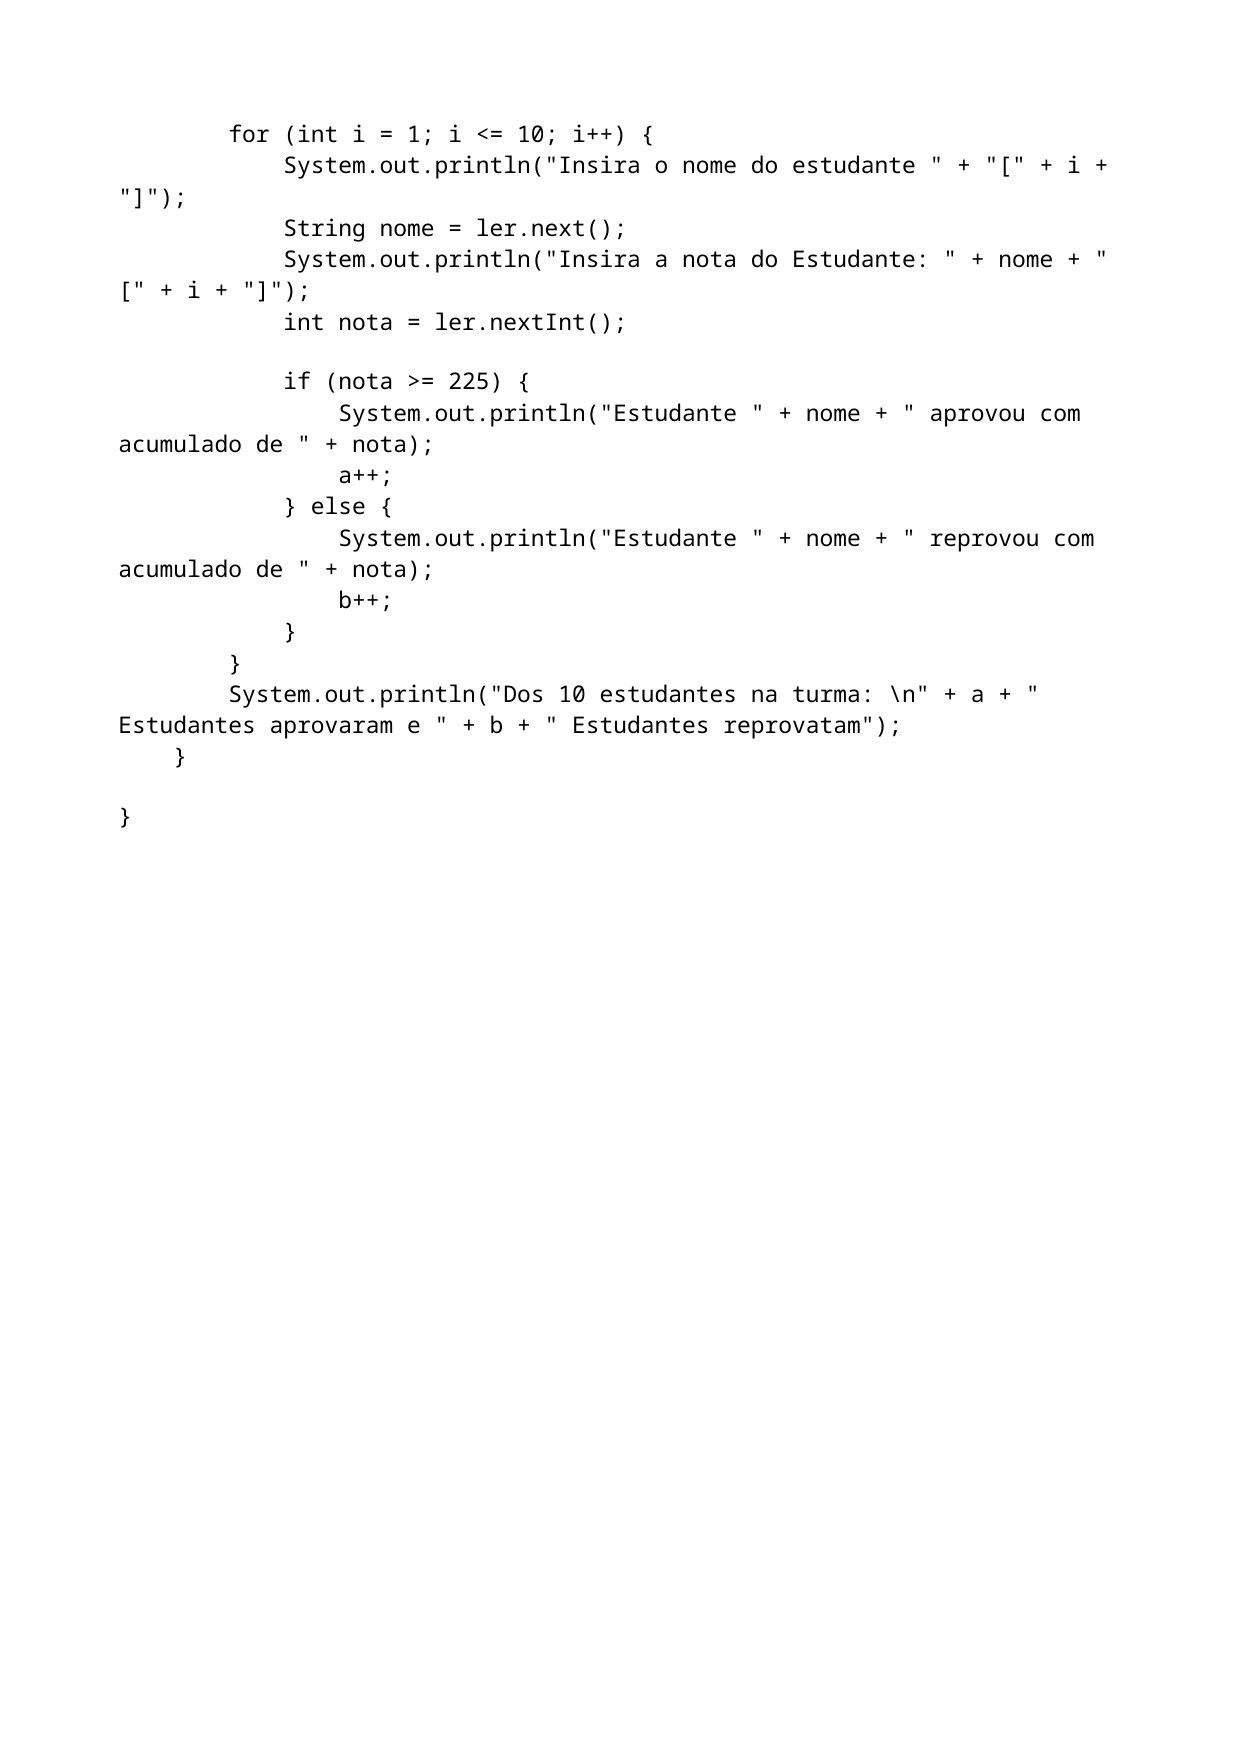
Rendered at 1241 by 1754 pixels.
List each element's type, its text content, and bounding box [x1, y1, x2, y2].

text } [118, 740, 1122, 772]
text System.out.println("Dos 10 estudantes na turma: \n" + a + " Estudantes aprovaram e " + b + " Estudantes reprovatam"); [118, 678, 1122, 740]
text } [118, 647, 1122, 678]
text String nome = ler.next(); [118, 212, 1122, 243]
text } else { [118, 490, 1122, 522]
text for (int i = 1; i <= 10; i++) { [118, 118, 1122, 149]
text } [118, 800, 1122, 831]
text } [118, 615, 1122, 647]
text b++; [118, 584, 1122, 615]
text System.out.println("Estudante " + nome + " reprovou com acumulado de " + nota); [118, 522, 1122, 584]
text System.out.println("Insira o nome do estudante " + "[" + i + "]"); [118, 149, 1122, 212]
text a++; [118, 459, 1122, 490]
text System.out.println("Insira a nota do Estudante: " + nome + " [" + i + "]"); [118, 243, 1122, 306]
text int nota = ler.nextInt(); [118, 306, 1122, 337]
text if (nota >= 225) { [118, 365, 1122, 397]
text System.out.println("Estudante " + nome + " aprovou com acumulado de " + nota); [118, 397, 1122, 459]
